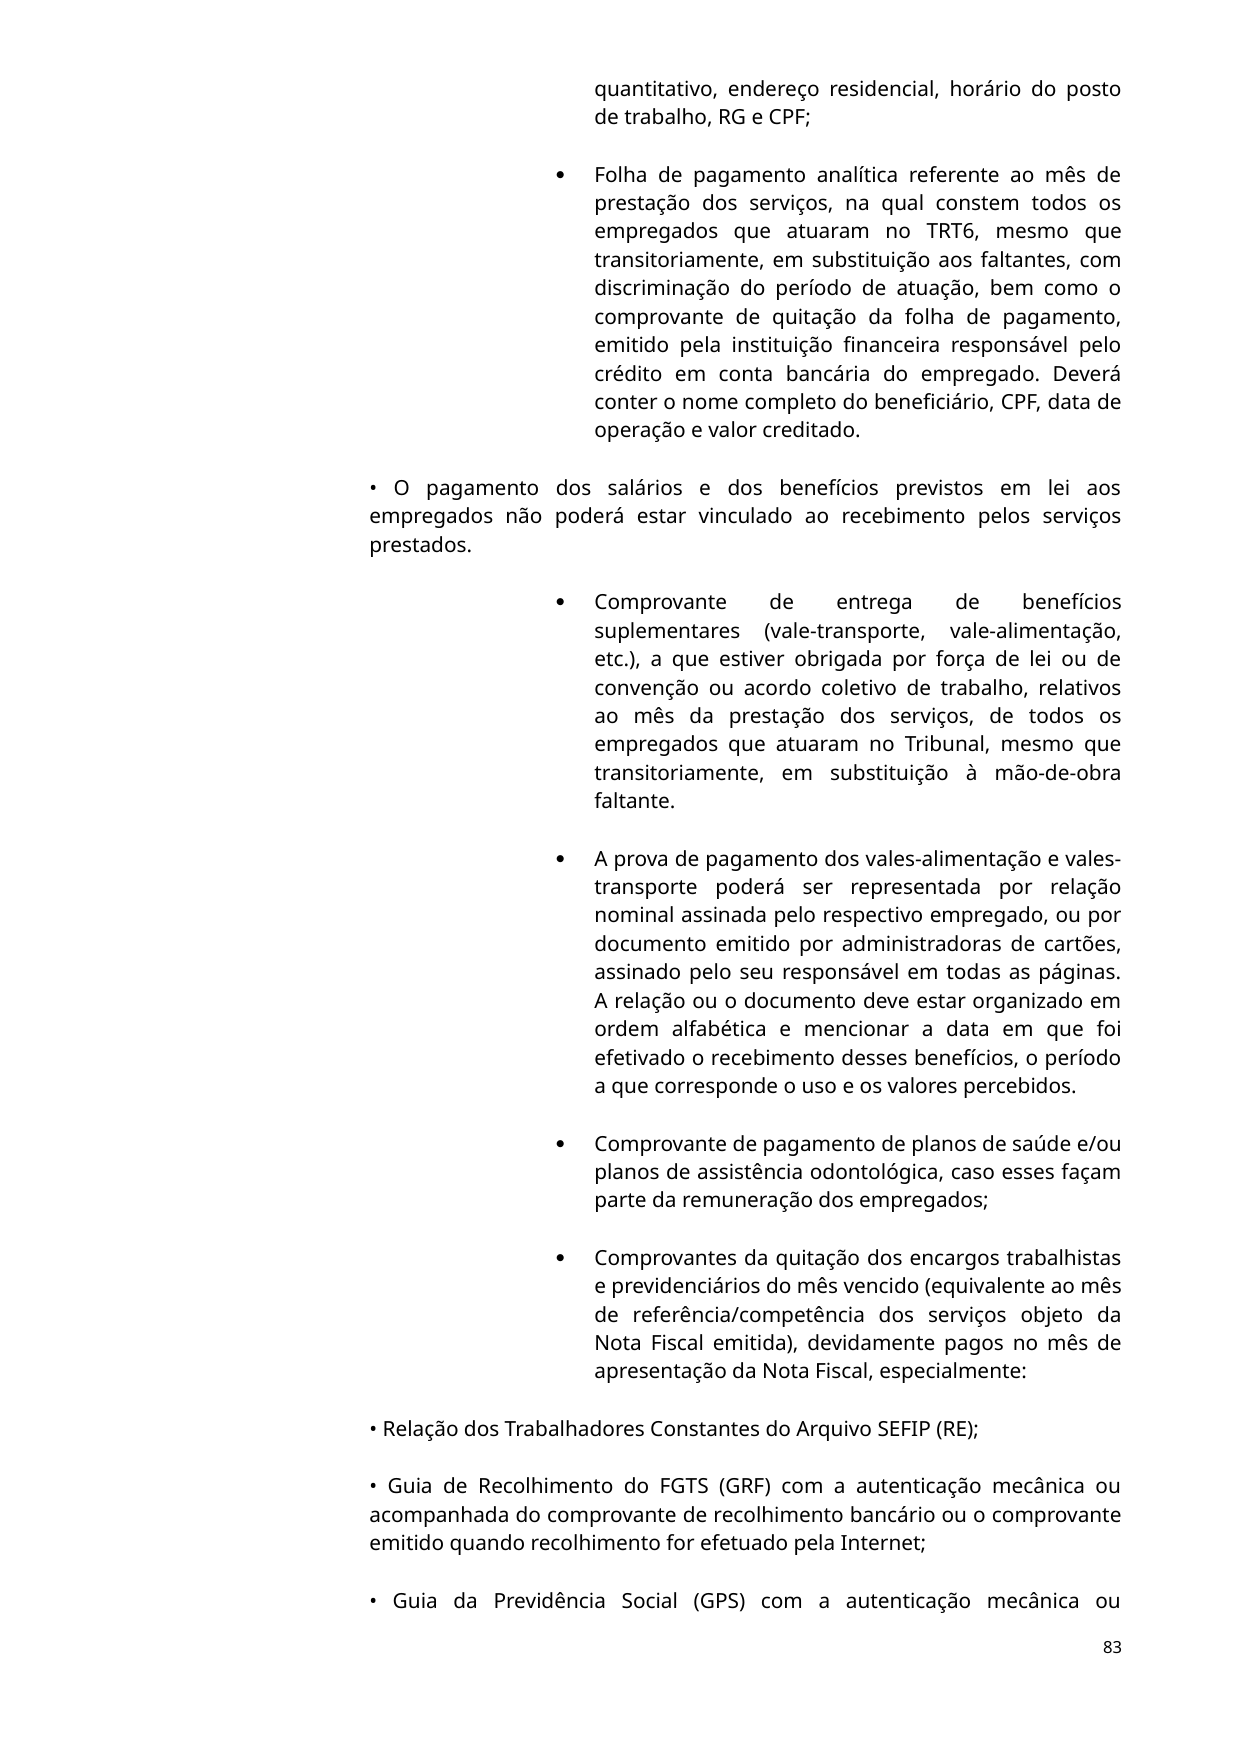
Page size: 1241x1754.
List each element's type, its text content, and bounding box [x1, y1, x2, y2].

list A prova de pagamento dos vales-alimentação e vales-transporte poderá ser representada por relação nominal assinada pelo respectivo empregado, ou por documento emitido por administradoras de cartões, assinado pelo seu responsável em todas as páginas. A relação ou o documento deve estar organizado em ordem alfabética e mencionar a data em que foi efetivado o recebimento desses benefícios, o período a que corresponde o uso e os valores percebidos. [557, 844, 1122, 1100]
text • Relação dos Trabalhadores Constantes do Arquivo SEFIP (RE); [369, 1414, 1122, 1442]
text • O pagamento dos salários e dos benefícios previstos em lei aos empregados não poderá estar vinculado ao recebimento pelos serviços prestados. [369, 473, 1122, 558]
list quantitativo, endereço residencial, horário do posto de trabalho, RG e CPF; [557, 74, 1122, 131]
list Comprovantes da quitação dos encargos trabalhistas e previdenciários do mês vencido (equivalente ao mês de referência/competência dos serviços objeto da Nota Fiscal emitida), devidamente pagos no mês de apresentação da Nota Fiscal, especialmente: [557, 1243, 1122, 1385]
list Folha de pagamento analítica referente ao mês de prestação dos serviços, na qual constem todos os empregados que atuaram no TRT6, mesmo que transitoriamente, em substituição aos faltantes, com discriminação do período de atuação, bem como o comprovante de quitação da folha de pagamento, emitido pela instituição financeira responsável pelo crédito em conta bancária do empregado. Deverá conter o nome completo do beneficiário, CPF, data de operação e valor creditado. [557, 160, 1122, 444]
text • Guia da Previdência Social (GPS) com a autenticação mecânica ou [369, 1586, 1122, 1614]
list Comprovante de pagamento de planos de saúde e/ou planos de assistência odontológica, caso esses façam parte da remuneração dos empregados; [557, 1129, 1122, 1214]
text • Guia de Recolhimento do FGTS (GRF) com a autenticação mecânica ou acompanhada do comprovante de recolhimento bancário ou o comprovante emitido quando recolhimento for efetuado pela Internet; [369, 1471, 1122, 1557]
list Comprovante de entrega de benefícios suplementares (vale-transporte, vale-alimentação, etc.), a que estiver obrigada por força de lei ou de convenção ou acordo coletivo de trabalho, relativos ao mês da prestação dos serviços, de todos os empregados que atuaram no Tribunal, mesmo que transitoriamente, em substituição à mão-de-obra faltante. [557, 587, 1122, 815]
